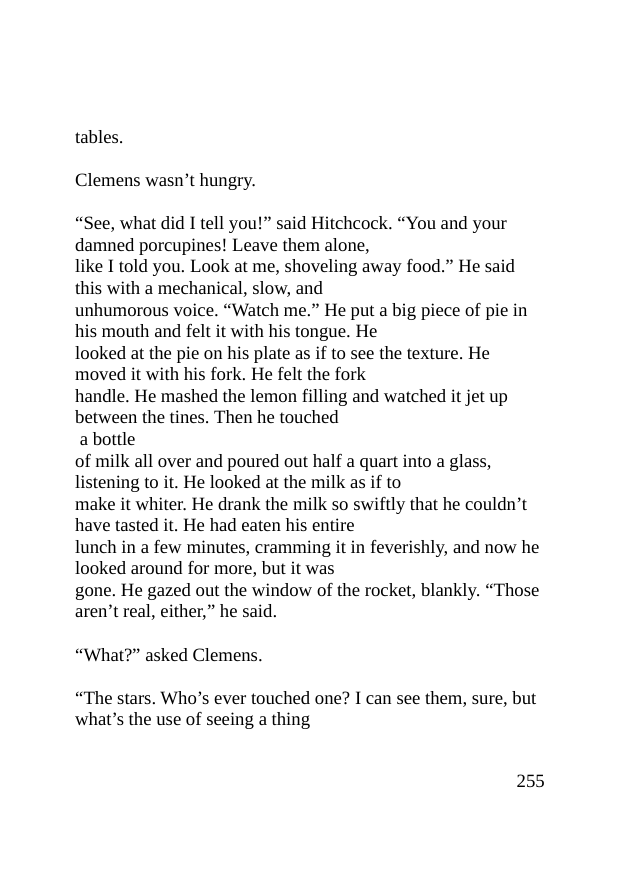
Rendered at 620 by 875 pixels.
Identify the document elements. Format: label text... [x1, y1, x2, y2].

text tables. Clemens wasn’t hungry. “See, what did I tell you!” said Hitchcock. “You and your damned porcupines! Leave them alone, like I told you. Look at me, shoveling away food.” He said this with a mechanical, slow, and unhumorous voice. “Watch me.” He put a big piece of pie in his mouth and felt it with his tongue. He looked at the pie on his plate as if to see the texture. He moved it with his fork. He felt the fork handle. He mashed the lemon filling and watched it jet up between the tines. Then he touched [75, 126, 544, 428]
text a bottle of milk all over and poured out half a quart into a glass, listening to it. He looked at the milk as if to make it whiter. He drank the milk so swiftly that he couldn’t have tasted it. He had eaten his entire lunch in a few minutes, cramming it in feverishly, and now he looked around for more, but it was gone. He gazed out the window of the rocket, blankly. “Those aren’t real, either,” he said. “What?” asked Clemens. “The stars. Who’s ever touched one? I can see them, sure, but what’s the use of seeing a thing [75, 428, 544, 730]
